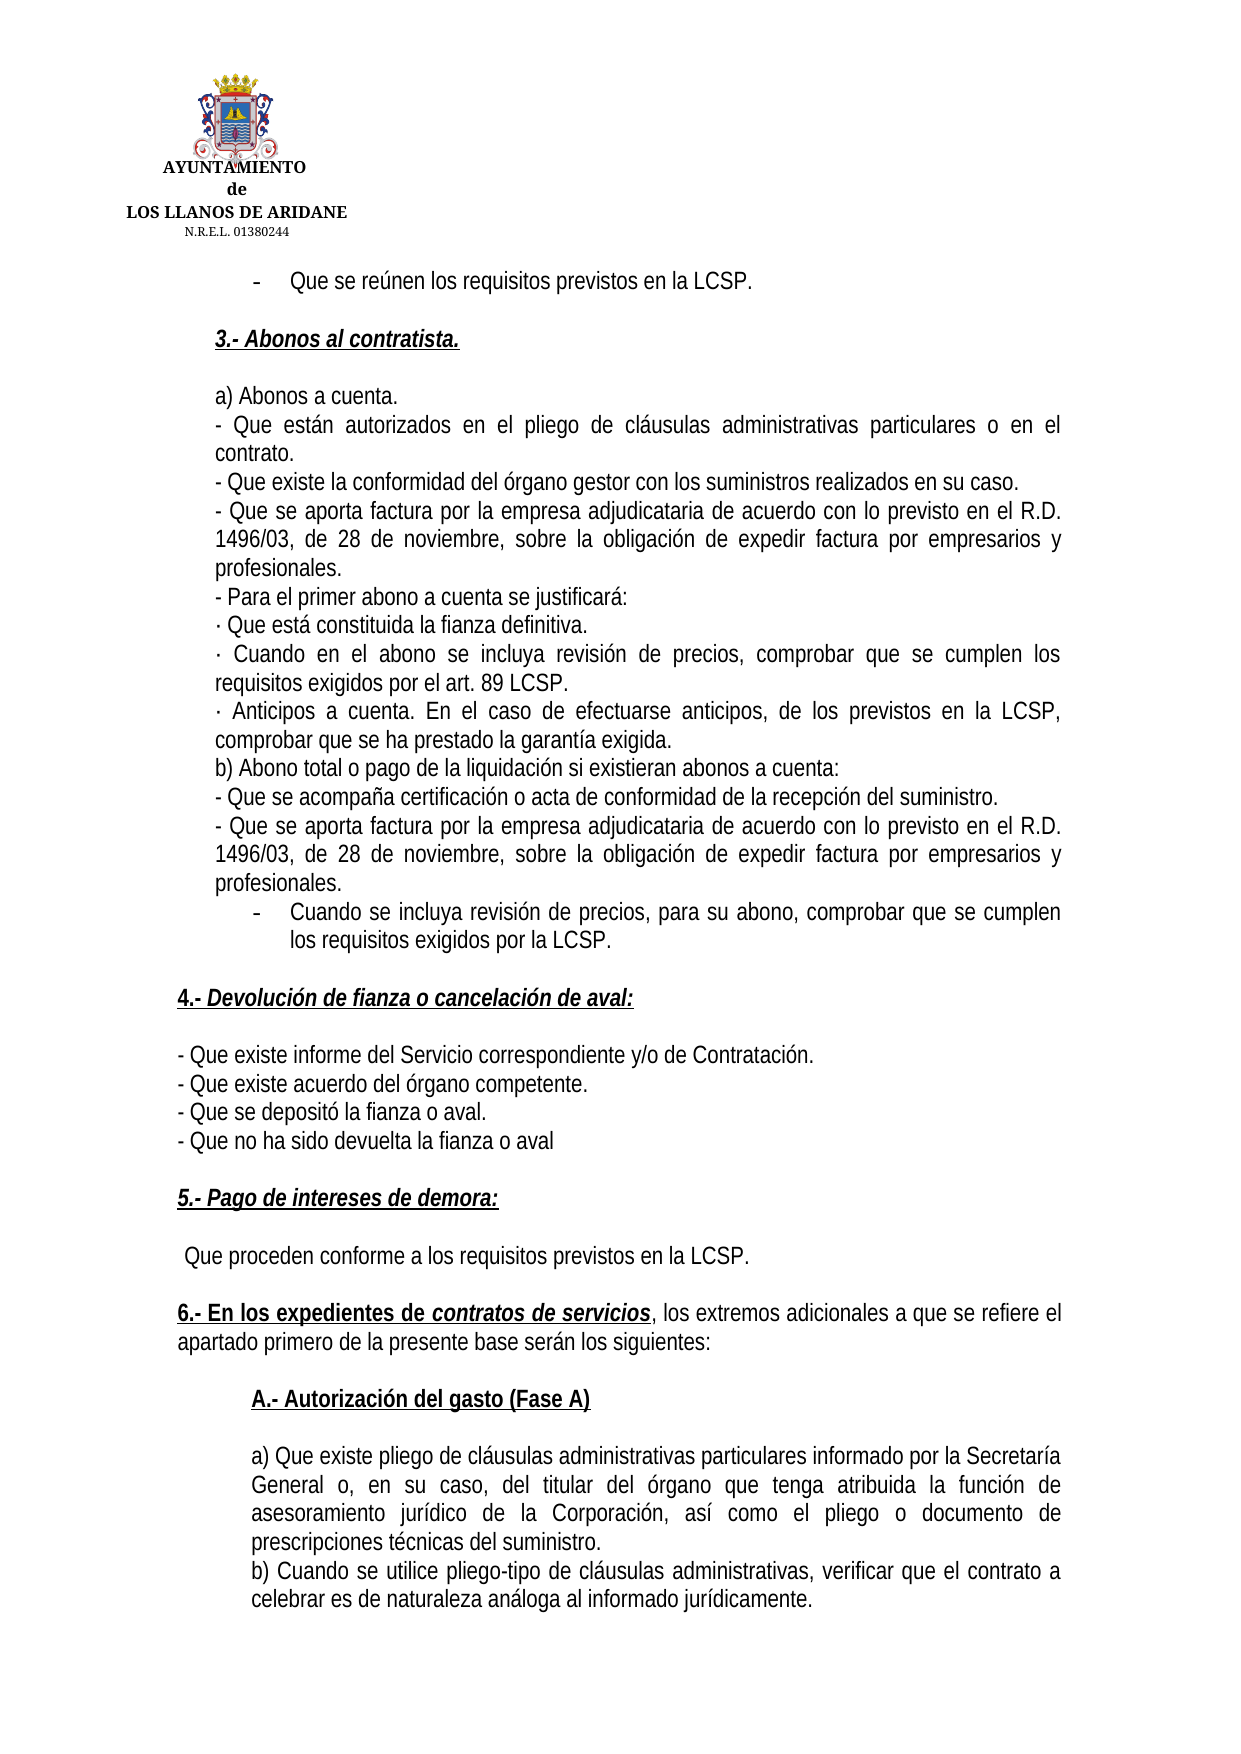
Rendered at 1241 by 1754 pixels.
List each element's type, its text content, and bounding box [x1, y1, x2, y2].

text A.- Autorización del gasto (Fase A) [177, 1384, 1063, 1412]
text 4.- Devolución de fianza o cancelación de aval: [177, 983, 1063, 1011]
text a) Abonos a cuenta. [215, 381, 1063, 410]
list Que se reúnen los requisitos previstos en la LCSP. [252, 266, 1063, 295]
list Cuando se incluya revisión de precios, para su abono, comprobar que se cumplen los requisitos exigidos por la LCSP. [252, 897, 1063, 954]
text a) Que existe pliego de cláusulas administrativas particulares informado por la Secretaría General o, en su caso, del titular del órgano que tenga atribuida la función de asesoramiento jurídico de la Corporación, así como el pliego o documento de prescripciones técnicas del suministro. [251, 1441, 1063, 1556]
text - Que se depositó la fianza o aval. [177, 1097, 1063, 1126]
text 5.- Pago de intereses de demora: [177, 1183, 1063, 1212]
text - Que están autorizados en el pliego de cláusulas administrativas particulares o en el contrato. [215, 410, 1063, 467]
text - Que existe la conformidad del órgano gestor con los suministros realizados en su caso. [215, 467, 1063, 496]
text · Anticipos a cuenta. En el caso de efectuarse anticipos, de los previstos en la LCSP, comprobar que se ha prestado la garantía exigida. [215, 696, 1063, 753]
text - Que existe informe del Servicio correspondiente y/o de Contratación. [177, 1040, 1063, 1069]
text - Que existe acuerdo del órgano competente. [177, 1069, 1063, 1097]
text - Que se aporta factura por la empresa adjudicataria de acuerdo con lo previsto en el R.D. 1496/03, de 28 de noviembre, sobre la obligación de expedir factura por empresarios y profesionales. [215, 811, 1063, 897]
text 3.- Abonos al contratista. [177, 324, 1063, 352]
text - Para el primer abono a cuenta se justificará: [215, 582, 1063, 610]
text b) Cuando se utilice pliego-tipo de cláusulas administrativas, verificar que el contrato a celebrar es de naturaleza análoga al informado jurídicamente. [251, 1556, 1063, 1613]
text - Que se aporta factura por la empresa adjudicataria de acuerdo con lo previsto en el R.D. 1496/03, de 28 de noviembre, sobre la obligación de expedir factura por empresarios y profesionales. [215, 496, 1063, 582]
picture [192, 73, 279, 169]
text Que proceden conforme a los requisitos previstos en la LCSP. [184, 1241, 1063, 1269]
text - Que se acompaña certificación o acta de conformidad de la recepción del suministro. [215, 782, 1063, 811]
text 6.- En los expedientes de contratos de servicios, los extremos adicionales a que se refiere el apartado primero de la presente base serán los siguientes: [177, 1298, 1063, 1355]
text · Que está constituida la fianza definitiva. [215, 610, 1063, 639]
text - Que no ha sido devuelta la fianza o aval [177, 1126, 1063, 1155]
text · Cuando en el abono se incluya revisión de precios, comprobar que se cumplen los requisitos exigidos por el art. 89 LCSP. [215, 639, 1063, 696]
text b) Abono total o pago de la liquidación si existieran abonos a cuenta: [215, 753, 1063, 782]
